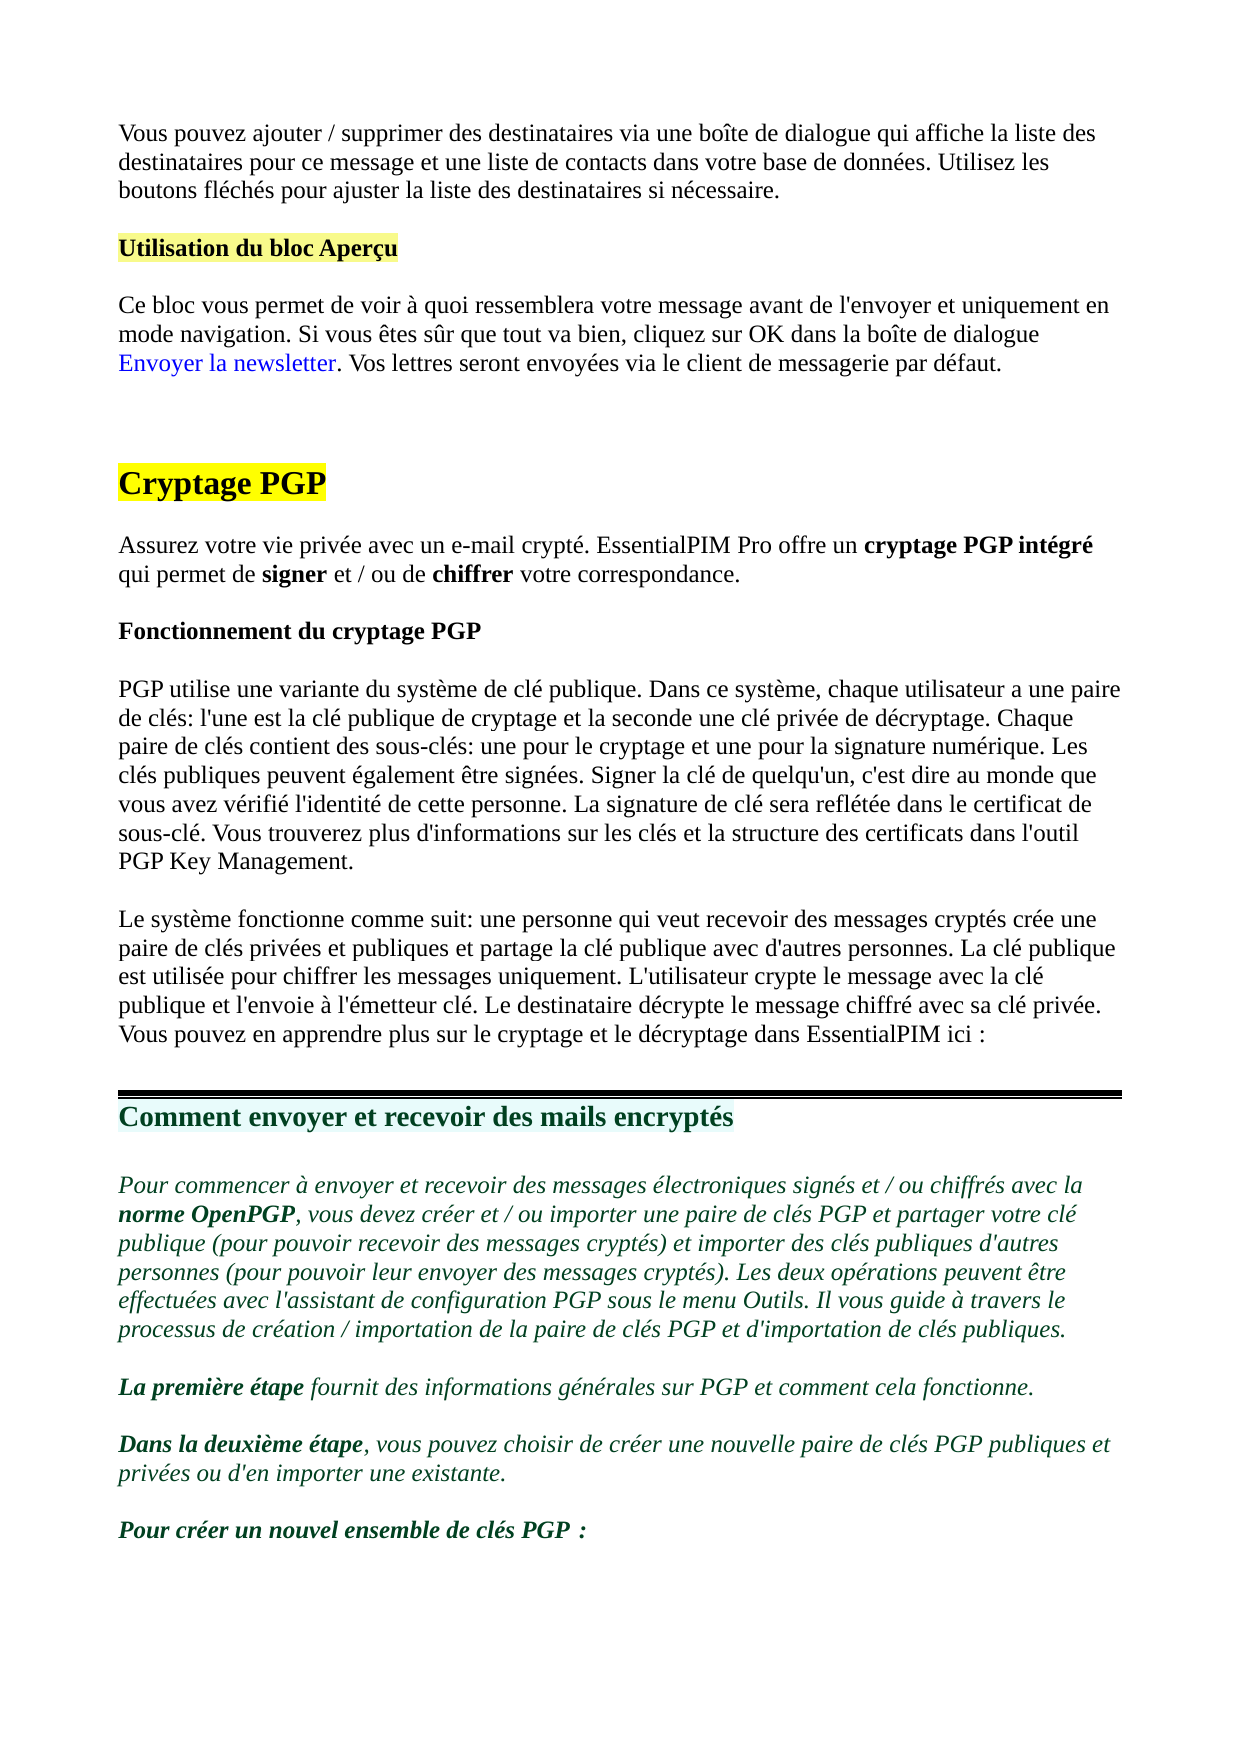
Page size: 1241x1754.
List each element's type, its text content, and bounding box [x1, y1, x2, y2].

text Cryptage PGP [118, 463, 1122, 501]
text Vous pouvez ajouter / supprimer des destinataires via une boîte de dialogue qui affiche la liste des destinataires pour ce message et une liste de contacts dans votre base de données. Utilisez les boutons fléchés pour ajuster la liste des destinataires si nécessaire. [118, 118, 1122, 204]
text Ce bloc vous permet de voir à quoi ressemblera votre message avant de l'envoyer et uniquement en mode navigation. Si vous êtes sûr que tout va bien, cliquez sur OK dans la boîte de dialogue Envoyer la newsletter. Vos lettres seront envoyées via le client de messagerie par défaut. [118, 291, 1122, 377]
text Dans la deuxième étape, vous pouvez choisir de créer une nouvelle paire de clés PGP publiques et privées ou d'en importer une existante. [118, 1429, 1122, 1487]
text Pour commencer à envoyer et recevoir des messages électroniques signés et / ou chiffrés avec la norme OpenPGP, vous devez créer et / ou importer une paire de clés PGP et partager votre clé publique (pour pouvoir recevoir des messages cryptés) et importer des clés publiques d'autres personnes (pour pouvoir leur envoyer des messages cryptés). Les deux opérations peuvent être effectuées avec l'assistant de configuration PGP sous le menu Outils. Il vous guide à travers le processus de création / importation de la paire de clés PGP et d'importation de clés publiques. [118, 1171, 1122, 1343]
text Le système fonctionne comme suit: une personne qui veut recevoir des messages cryptés crée une paire de clés privées et publiques et partage la clé publique avec d'autres personnes. La clé publique est utilisée pour chiffrer les messages uniquement. L'utilisateur crypte le message avec la clé publique et l'envoie à l'émetteur clé. Le destinataire décrypte le message chiffré avec sa clé privée. Vous pouvez en apprendre plus sur le cryptage et le décryptage dans EssentialPIM ici : [118, 904, 1122, 1048]
text Utilisation du bloc Aperçu [118, 233, 1122, 262]
text Fonctionnement du cryptage PGP [118, 616, 1122, 645]
text La première étape fournit des informations générales sur PGP et comment cela fonctionne. [118, 1372, 1122, 1401]
text Pour créer un nouvel ensemble de clés PGP : [118, 1516, 1122, 1544]
text PGP utilise une variante du système de clé publique. Dans ce système, chaque utilisateur a une paire de clés: l'une est la clé publique de cryptage et la seconde une clé privée de décryptage. Chaque paire de clés contient des sous-clés: une pour le cryptage et une pour la signature numérique. Les clés publiques peuvent également être signées. Signer la clé de quelqu'un, c'est dire au monde que vous avez vérifié l'identité de cette personne. La signature de clé sera reflétée dans le certificat de sous-clé. Vous trouverez plus d'informations sur les clés et la structure des certificats dans l'outil PGP Key Management. [118, 674, 1122, 875]
text Comment envoyer et recevoir des mails encryptés [118, 1099, 1122, 1132]
text Assurez votre vie privée avec un e-mail crypté. EssentialPIM Pro offre un cryptage PGP intégré qui permet de signer et / ou de chiffrer votre correspondance. [118, 530, 1122, 588]
